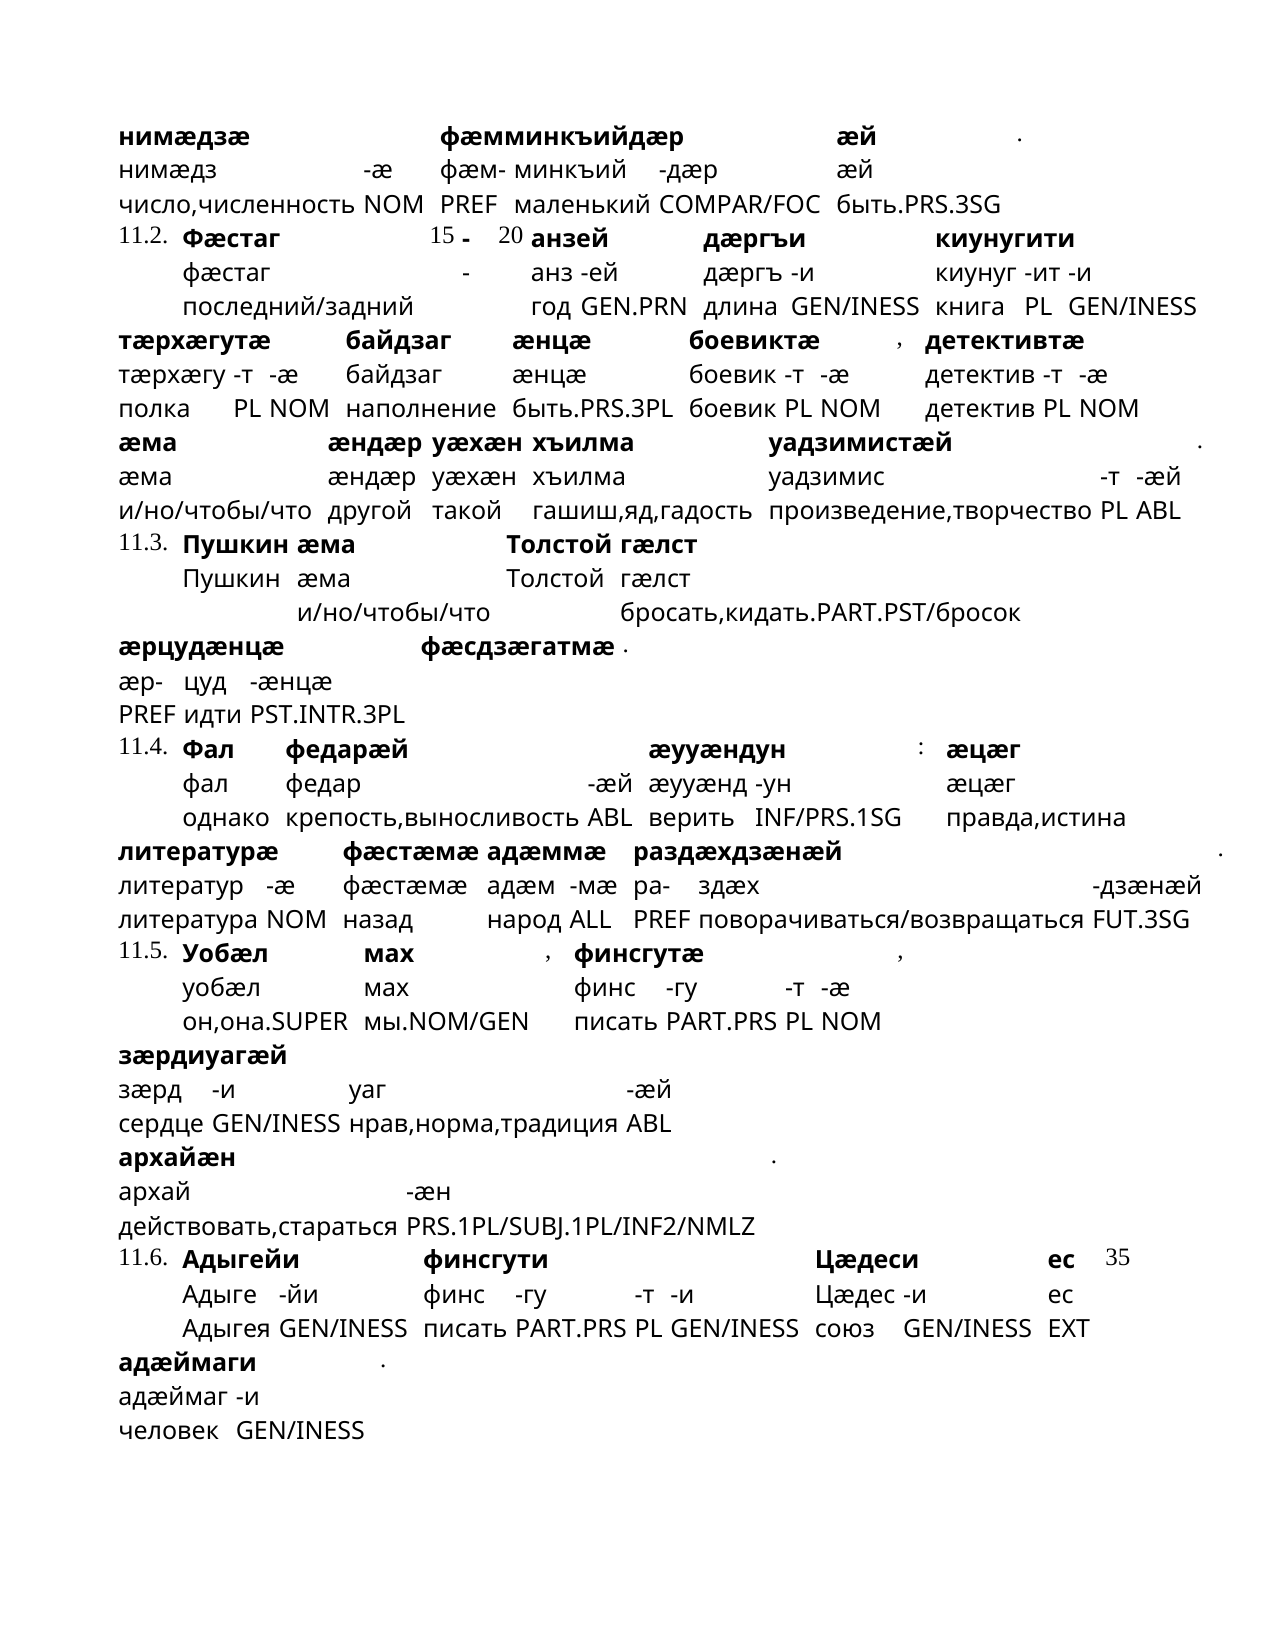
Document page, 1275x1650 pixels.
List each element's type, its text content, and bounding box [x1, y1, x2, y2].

text -и [1068, 254, 1197, 288]
text Цæдес [814, 1276, 895, 1310]
text Адыгейи [182, 1242, 415, 1276]
text нимæдзæ [118, 118, 432, 152]
text он,она.SUPER [182, 1004, 348, 1038]
text 11.3. [118, 527, 174, 556]
text анз [531, 254, 573, 288]
text раздæхдзæнæй [633, 833, 1210, 867]
text уаг [348, 1072, 619, 1106]
text хъилма [532, 459, 753, 493]
text PL [1024, 288, 1060, 322]
text адæммæ [487, 833, 625, 867]
text однако [182, 799, 270, 833]
text действовать,стараться [118, 1208, 398, 1242]
text NOM [266, 902, 327, 936]
text Адыге [182, 1276, 271, 1310]
text и/но/чтобы/что [118, 493, 312, 527]
text ес [1047, 1276, 1090, 1310]
text анзей [531, 220, 696, 254]
text -мæ [569, 867, 618, 902]
text . [380, 1344, 401, 1373]
text человек [118, 1412, 228, 1447]
text и/но/чтобы/что [297, 595, 491, 629]
text -т [634, 1276, 663, 1310]
text хъилма [532, 425, 761, 459]
text финсгути [423, 1242, 807, 1276]
text Фал [182, 731, 278, 765]
text æууæнд [648, 765, 747, 799]
text æма [118, 459, 312, 493]
text быть.PRS.3PL [512, 391, 673, 425]
text финс [423, 1276, 507, 1310]
text -т [785, 970, 813, 1004]
text -т [1043, 357, 1071, 391]
text -и [236, 1378, 365, 1412]
text тæрхæгутæ [118, 322, 338, 357]
text -ун [755, 765, 902, 799]
text . [1197, 425, 1218, 453]
text адæймаг [118, 1378, 228, 1412]
text нимæдз [118, 152, 356, 186]
text боевик [688, 357, 777, 391]
text число,численность [118, 186, 356, 220]
text детектив [925, 391, 1035, 425]
text GEN/INESS [1068, 288, 1197, 322]
text PL [1100, 493, 1128, 527]
text æй [836, 152, 1001, 186]
text PRS.1PL/SUBJ.1PL/INF2/NMLZ [406, 1208, 756, 1242]
text полка [118, 391, 226, 425]
text наполнение [345, 391, 497, 425]
text EXT [1047, 1310, 1090, 1344]
text NOM [269, 391, 330, 425]
text год [531, 288, 573, 322]
text мах [363, 936, 537, 970]
text GEN/INESS [670, 1310, 799, 1344]
text æцæг [946, 731, 1134, 765]
text другой [327, 493, 417, 527]
text æндæр [327, 459, 417, 493]
text -йи [278, 1276, 408, 1310]
text 20 [498, 220, 523, 249]
text GEN/INESS [212, 1106, 341, 1140]
text здæх [698, 867, 1084, 902]
text PL [233, 391, 261, 425]
text GEN/INESS [236, 1412, 365, 1447]
text -и [670, 1276, 799, 1310]
text NOM [821, 1004, 882, 1038]
text -т [233, 357, 261, 391]
text бросать,кидать.PART.PST/бросок [620, 595, 1021, 629]
text PREF [118, 697, 176, 731]
text - [462, 254, 483, 288]
text GEN.PRN [580, 288, 688, 322]
text FUT.3SG [1092, 902, 1202, 936]
text NOM [820, 391, 881, 425]
text киунуг [935, 254, 1017, 288]
text Толстой [506, 527, 612, 561]
text архайæн [118, 1140, 763, 1174]
text тæрхæгу [118, 357, 226, 391]
text верить [648, 799, 747, 833]
text NOM [363, 186, 424, 220]
text . [1016, 118, 1037, 147]
text -ей [580, 254, 688, 288]
text -æ [1078, 357, 1140, 391]
text фæмминкъийдæр [439, 118, 828, 152]
text ес [1047, 1242, 1098, 1276]
text 15 [429, 220, 454, 249]
text ABL [1136, 493, 1182, 527]
text NOM [1078, 391, 1140, 425]
text детективтæ [925, 322, 1147, 357]
text Пушкин [182, 561, 281, 595]
text -æнцæ [249, 663, 405, 697]
text , [897, 936, 918, 964]
text -т [1100, 459, 1128, 493]
text . [771, 1140, 792, 1169]
text æма [297, 561, 491, 595]
text сердце [118, 1106, 204, 1140]
text - [462, 220, 491, 254]
text книга [935, 288, 1017, 322]
text PL [784, 391, 812, 425]
text уæхæн [432, 459, 517, 493]
text финс [573, 970, 658, 1004]
text -æ [363, 152, 424, 186]
text , [545, 936, 566, 964]
text -и [791, 254, 920, 288]
text архай [118, 1174, 398, 1208]
text идти [183, 697, 242, 731]
text 11.6. [118, 1242, 174, 1271]
text GEN/INESS [791, 288, 920, 322]
text æцæг [946, 765, 1126, 799]
text . [622, 629, 643, 658]
text -æ [266, 867, 327, 902]
text боевик [688, 391, 777, 425]
text -гу [666, 970, 777, 1004]
text GEN/INESS [278, 1310, 408, 1344]
text æй [836, 118, 1009, 152]
text поворачиваться/возвращаться [698, 902, 1084, 936]
text литература [118, 902, 258, 936]
text PREF [633, 902, 691, 936]
text байдзаг [345, 322, 504, 357]
text Фæстаг [182, 220, 422, 254]
text COMPAR/FOC [658, 186, 821, 220]
text PART.PRS [515, 1310, 627, 1344]
text 11.5. [118, 936, 174, 964]
text гæлст [620, 527, 1029, 561]
text фæм- [439, 152, 506, 186]
text гашиш,яд,гадость [532, 493, 753, 527]
text мы.NOM/GEN [363, 1004, 530, 1038]
text -ит [1024, 254, 1060, 288]
text минкъий [513, 152, 651, 186]
text фæстаг [182, 254, 414, 288]
text уадзимистæй [768, 425, 1189, 459]
text -дæр [658, 152, 821, 186]
text уадзимис [768, 459, 1092, 493]
text литератур [118, 867, 258, 902]
text ABL [626, 1106, 672, 1140]
text -æй [1136, 459, 1182, 493]
text , [896, 322, 917, 351]
text быть.PRS.3SG [836, 186, 1001, 220]
text фæсдзæгатмæ [420, 629, 615, 663]
text Адыгея [182, 1310, 271, 1344]
text 11.2. [118, 220, 174, 249]
text правда,истина [946, 799, 1126, 833]
text дæргъи [703, 220, 927, 254]
text PREF [439, 186, 506, 220]
text адæймаги [118, 1344, 372, 1378]
text -æй [587, 765, 633, 799]
text гæлст [620, 561, 1021, 595]
text длина [703, 288, 783, 322]
text æрцудæнцæ [118, 629, 413, 663]
text фæстæмæ [342, 833, 479, 867]
text нрав,норма,традиция [348, 1106, 619, 1140]
text PST.INTR.3PL [249, 697, 405, 731]
text ра- [633, 867, 691, 902]
text GEN/INESS [903, 1310, 1032, 1344]
text 35 [1105, 1242, 1130, 1271]
text байдзаг [345, 357, 497, 391]
text æндæр [327, 425, 424, 459]
text крепость,выносливость [285, 799, 580, 833]
text INF/PRS.1SG [755, 799, 902, 833]
text ALL [569, 902, 618, 936]
text зæрдиуагæй [118, 1038, 679, 1072]
text PL [1043, 391, 1071, 425]
text фæстæмæ [342, 867, 468, 902]
text федарæй [285, 731, 641, 765]
text PL [785, 1004, 813, 1038]
text мах [363, 970, 530, 1004]
text Толстой [506, 561, 605, 595]
text дæргъ [703, 254, 783, 288]
text писать [573, 1004, 658, 1038]
text PL [634, 1310, 663, 1344]
text -т [784, 357, 812, 391]
text назад [342, 902, 468, 936]
text 11.4. [118, 731, 174, 760]
text æма [118, 425, 320, 459]
text -и [903, 1276, 1032, 1310]
text маленький [513, 186, 651, 220]
text боевиктæ [688, 322, 889, 357]
text произведение,творчество [768, 493, 1092, 527]
text : [917, 731, 938, 760]
text киунугити [935, 220, 1205, 254]
text -æй [626, 1072, 672, 1106]
text федар [285, 765, 580, 799]
text æнцæ [512, 357, 673, 391]
text адæм [487, 867, 562, 902]
text -æн [406, 1174, 756, 1208]
text цуд [183, 663, 242, 697]
text -æ [820, 357, 881, 391]
text такой [432, 493, 517, 527]
text народ [487, 902, 562, 936]
text фал [182, 765, 270, 799]
text æнцæ [512, 322, 681, 357]
text PART.PRS [666, 1004, 777, 1038]
text æма [297, 527, 498, 561]
text -дзæнæй [1092, 867, 1202, 902]
text финсгутæ [573, 936, 889, 970]
text æууæндун [648, 731, 910, 765]
text -æ [821, 970, 882, 1004]
text -æ [269, 357, 330, 391]
text детектив [925, 357, 1035, 391]
text зæрд [118, 1072, 204, 1106]
text . [1217, 833, 1238, 862]
text -и [212, 1072, 341, 1106]
text союз [814, 1310, 895, 1344]
text ABL [587, 799, 633, 833]
text уобæл [182, 970, 348, 1004]
text Цæдеси [814, 1242, 1040, 1276]
text Пушкин [182, 527, 289, 561]
text -гу [515, 1276, 627, 1310]
text уæхæн [432, 425, 524, 459]
text литературæ [118, 833, 335, 867]
text писать [423, 1310, 507, 1344]
text Уобæл [182, 936, 356, 970]
text æр- [118, 663, 176, 697]
text последний/задний [182, 288, 414, 322]
